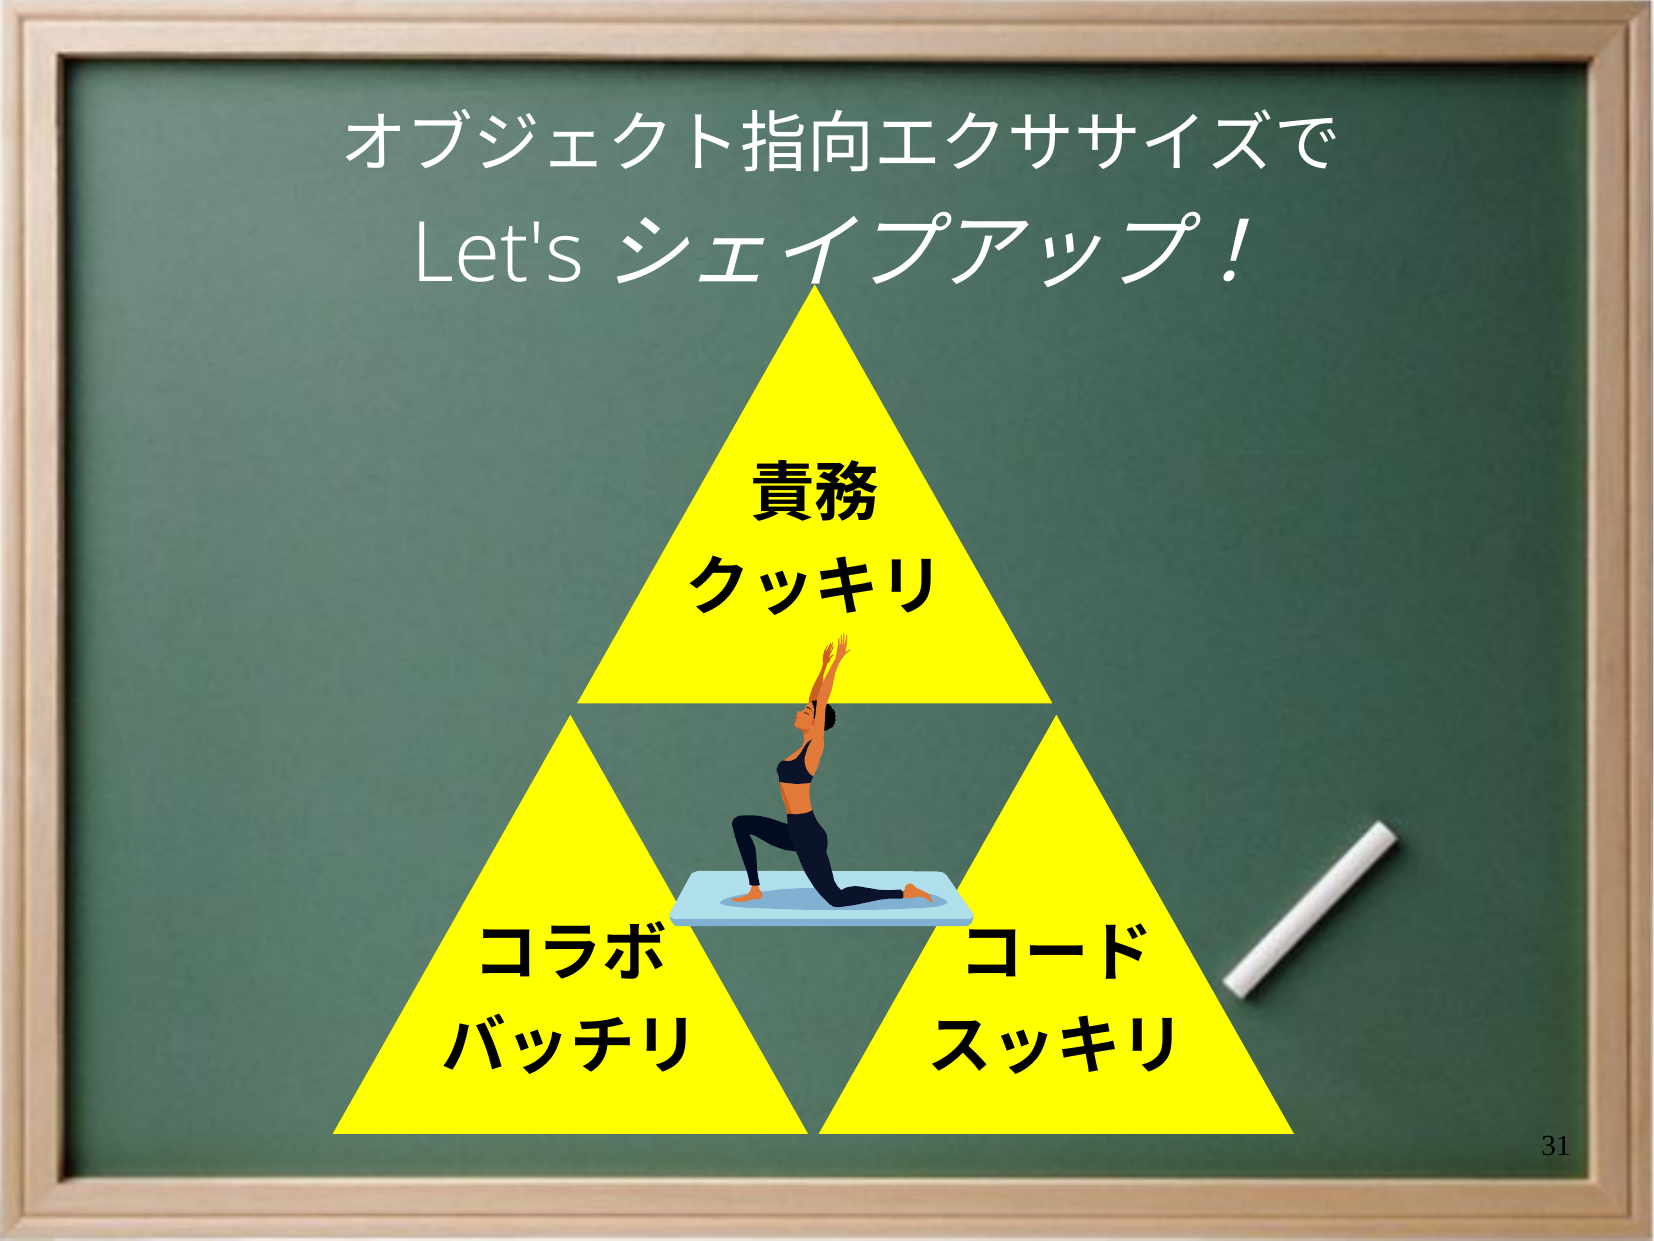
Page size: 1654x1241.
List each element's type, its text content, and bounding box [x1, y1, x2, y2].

text_box 責務 クッキリ [577, 284, 1053, 704]
text_box コラボ バッチリ [332, 714, 808, 1134]
picture [0, 0, 1654, 1241]
title オブジェクト指向エクササイズで Let's シェイプアップ！ [82, 67, 1599, 327]
text_box コード スッキリ [818, 714, 1294, 1134]
